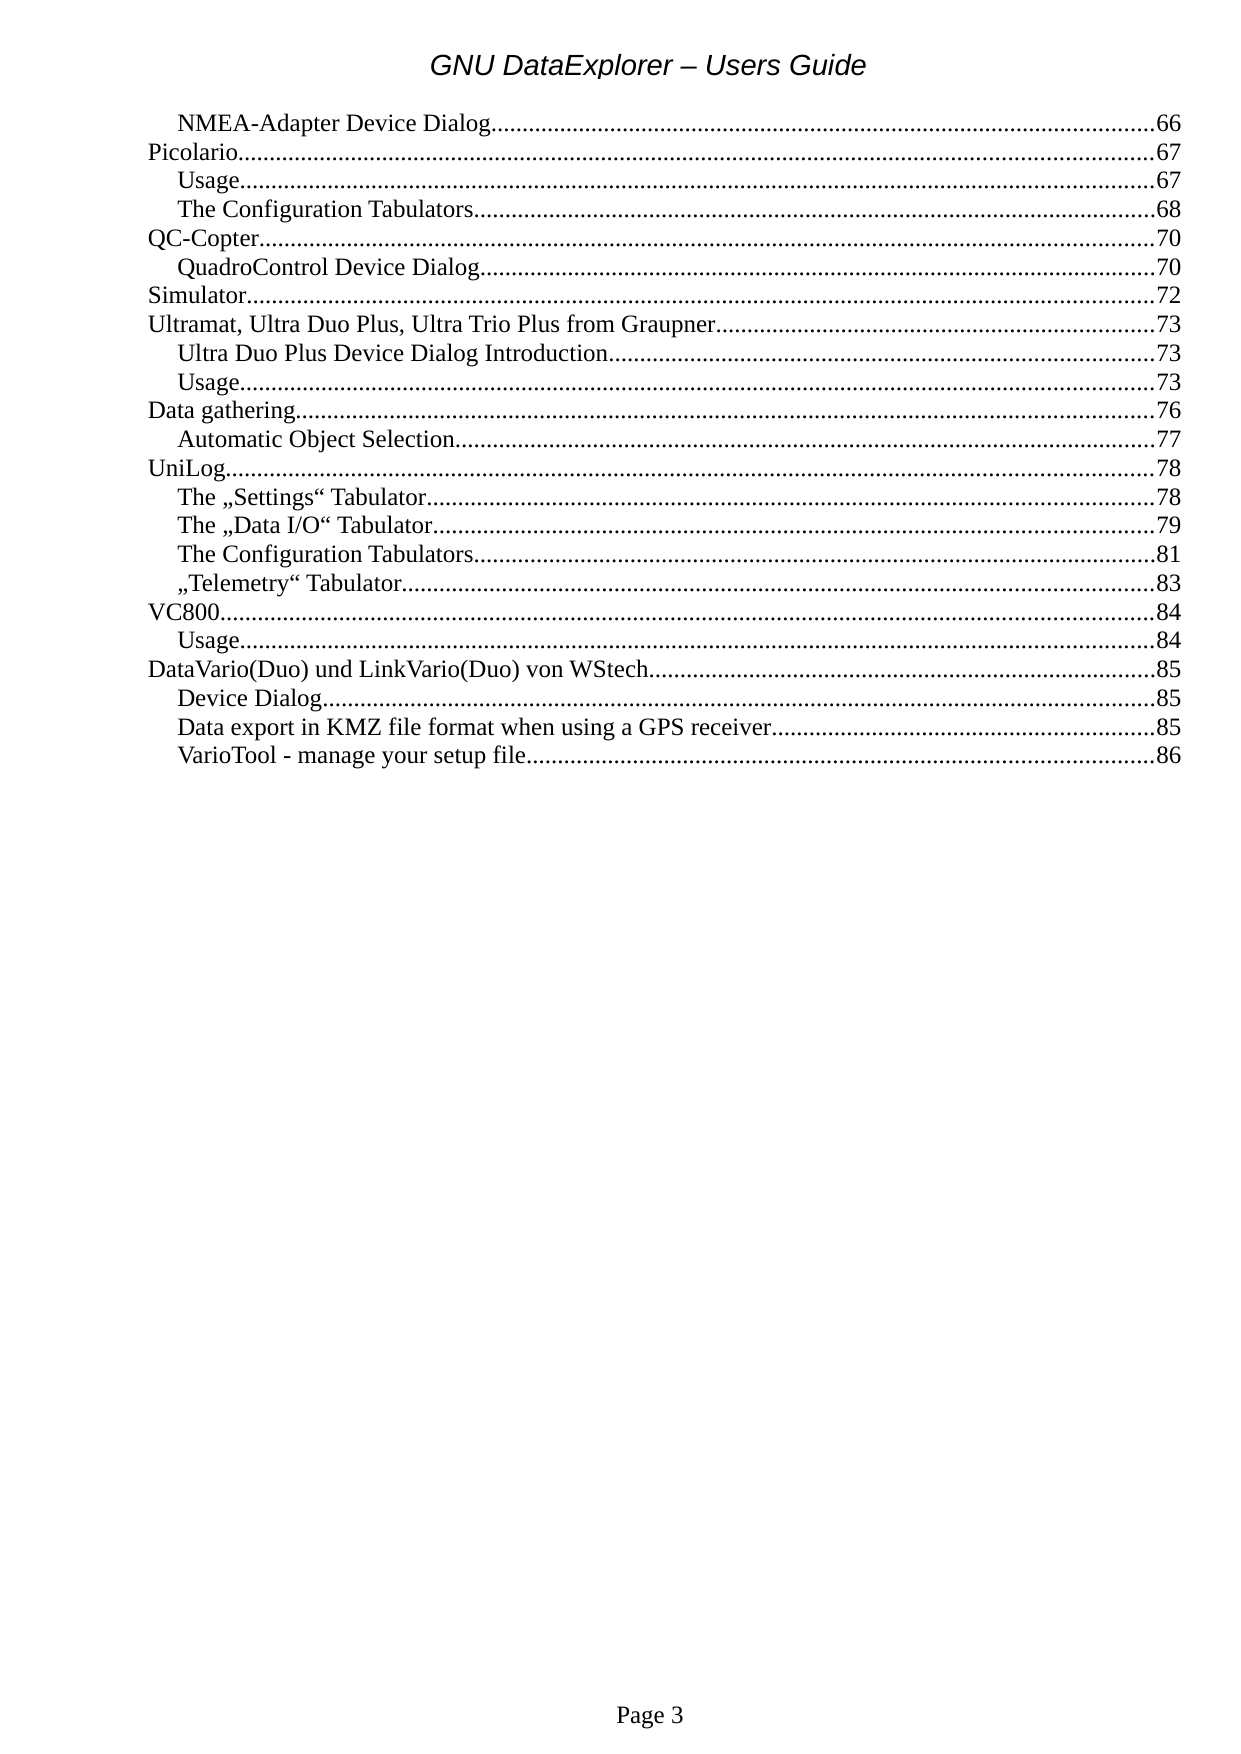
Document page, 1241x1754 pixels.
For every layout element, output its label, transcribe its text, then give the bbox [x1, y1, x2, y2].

text Simulator 72 [148, 280, 1181, 309]
text VC800 84 [148, 597, 1181, 625]
text UniLog 78 [148, 453, 1181, 482]
text Ultramat, Ultra Duo Plus, Ultra Trio Plus from Graupner 73 [148, 309, 1181, 338]
text The Configuration Tabulators 81 [177, 539, 1181, 568]
text Usage 67 [177, 165, 1181, 194]
text Picolario 67 [148, 137, 1181, 165]
text Automatic Object Selection 77 [177, 424, 1181, 453]
text Data gathering 76 [148, 395, 1181, 424]
text Data export in KMZ file format when using a GPS receiver 85 [177, 712, 1181, 740]
text Usage 84 [177, 625, 1181, 654]
text „Telemetry“ Tabulator 83 [177, 568, 1181, 597]
text QuadroControl Device Dialog 70 [177, 252, 1181, 280]
text The „Data I/O“ Tabulator 79 [177, 510, 1181, 539]
text QC-Copter 70 [148, 223, 1181, 252]
text VarioTool - manage your setup file 86 [177, 740, 1181, 769]
text The „Settings“ Tabulator 78 [177, 482, 1181, 510]
text NMEA-Adapter Device Dialog 66 [177, 108, 1181, 137]
text The Configuration Tabulators 68 [177, 194, 1181, 223]
text Ultra Duo Plus Device Dialog Introduction 73 [177, 338, 1181, 367]
text Usage 73 [177, 367, 1181, 395]
text DataVario(Duo) und LinkVario(Duo) von WStech 85 [148, 654, 1181, 683]
text Device Dialog 85 [177, 683, 1181, 712]
